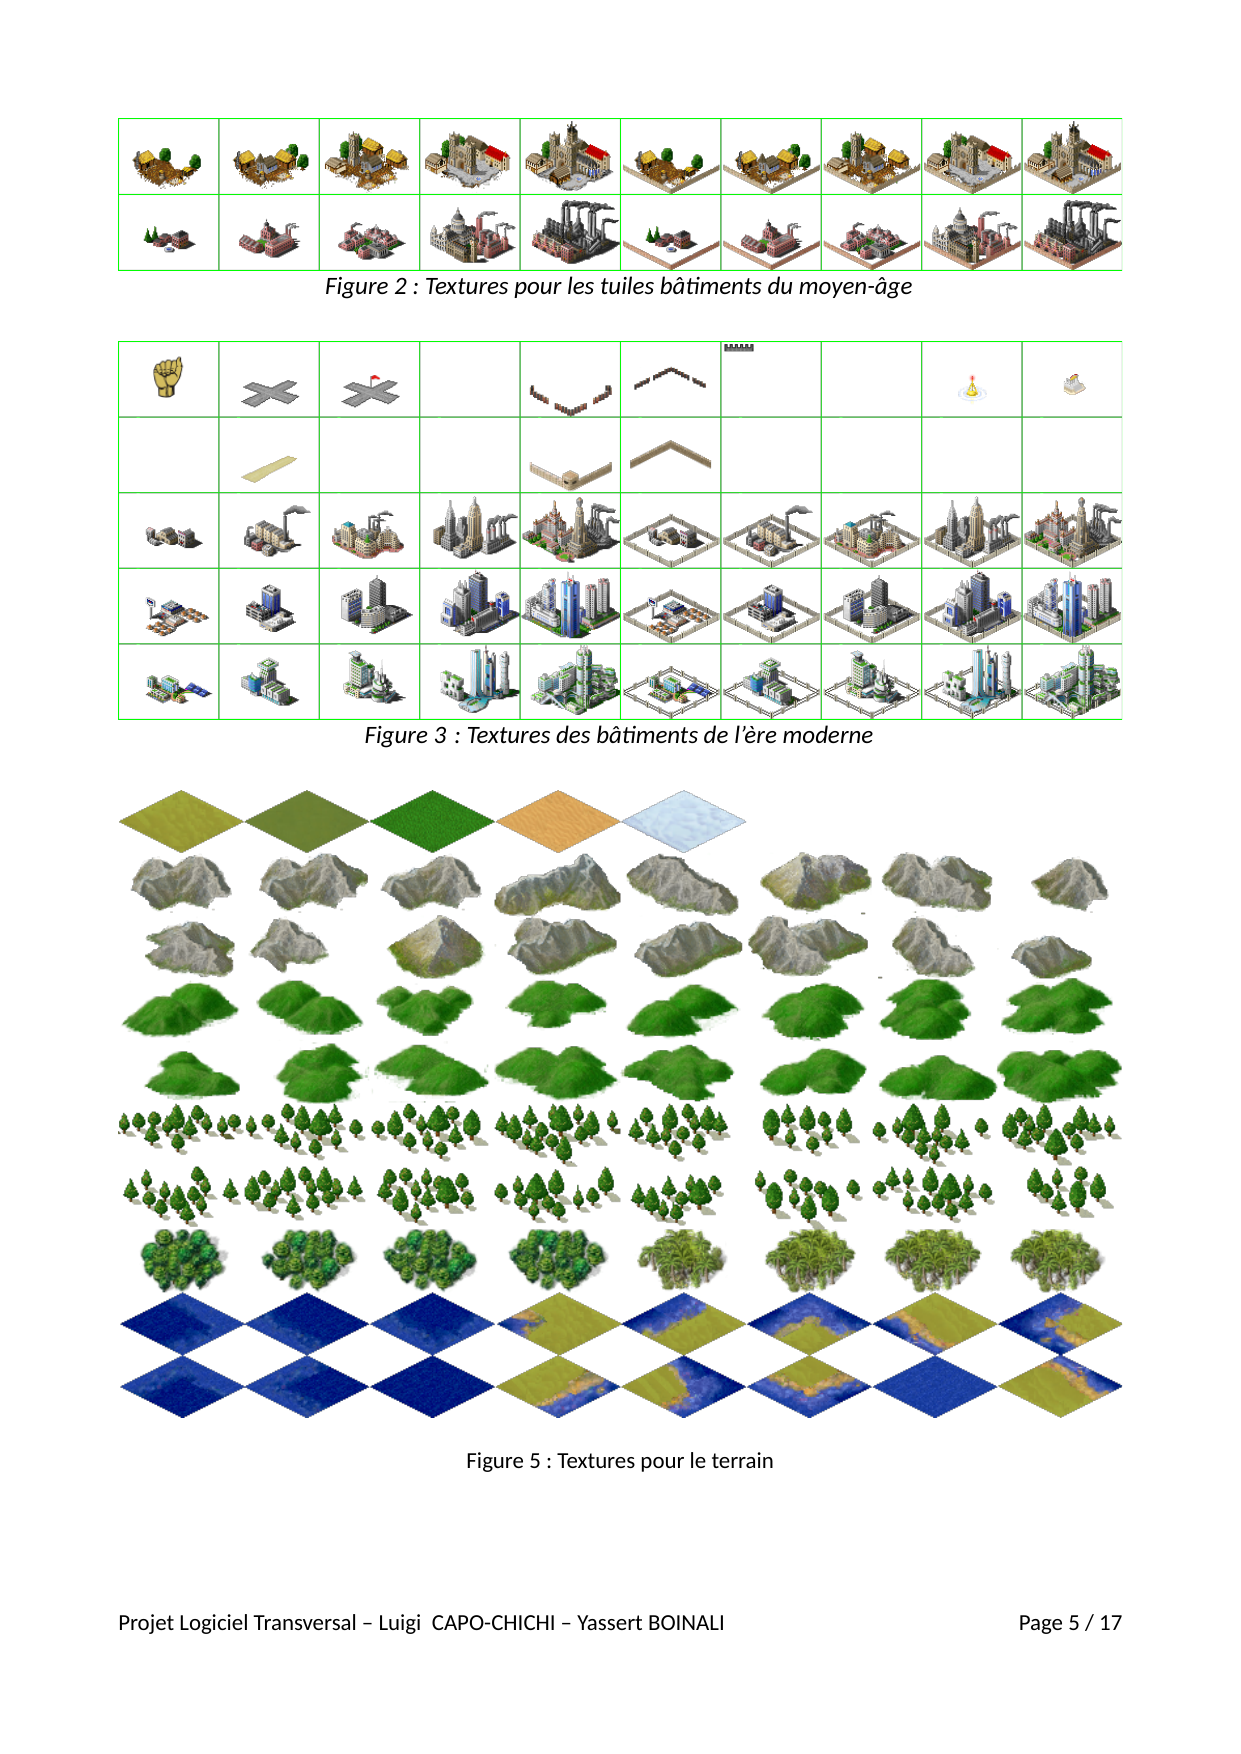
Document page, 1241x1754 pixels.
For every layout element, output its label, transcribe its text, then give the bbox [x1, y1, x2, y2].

picture [118, 118, 1123, 271]
text Figure 3 : Textures des bâtiments de l’ère moderne [118, 720, 1122, 750]
picture [118, 790, 1123, 1418]
text Figure 2 : Textures pour les tuiles bâtiments du moyen-âge [118, 271, 1122, 301]
picture [118, 341, 1123, 720]
text Figure 5 : Textures pour le terrain [118, 1446, 1122, 1474]
